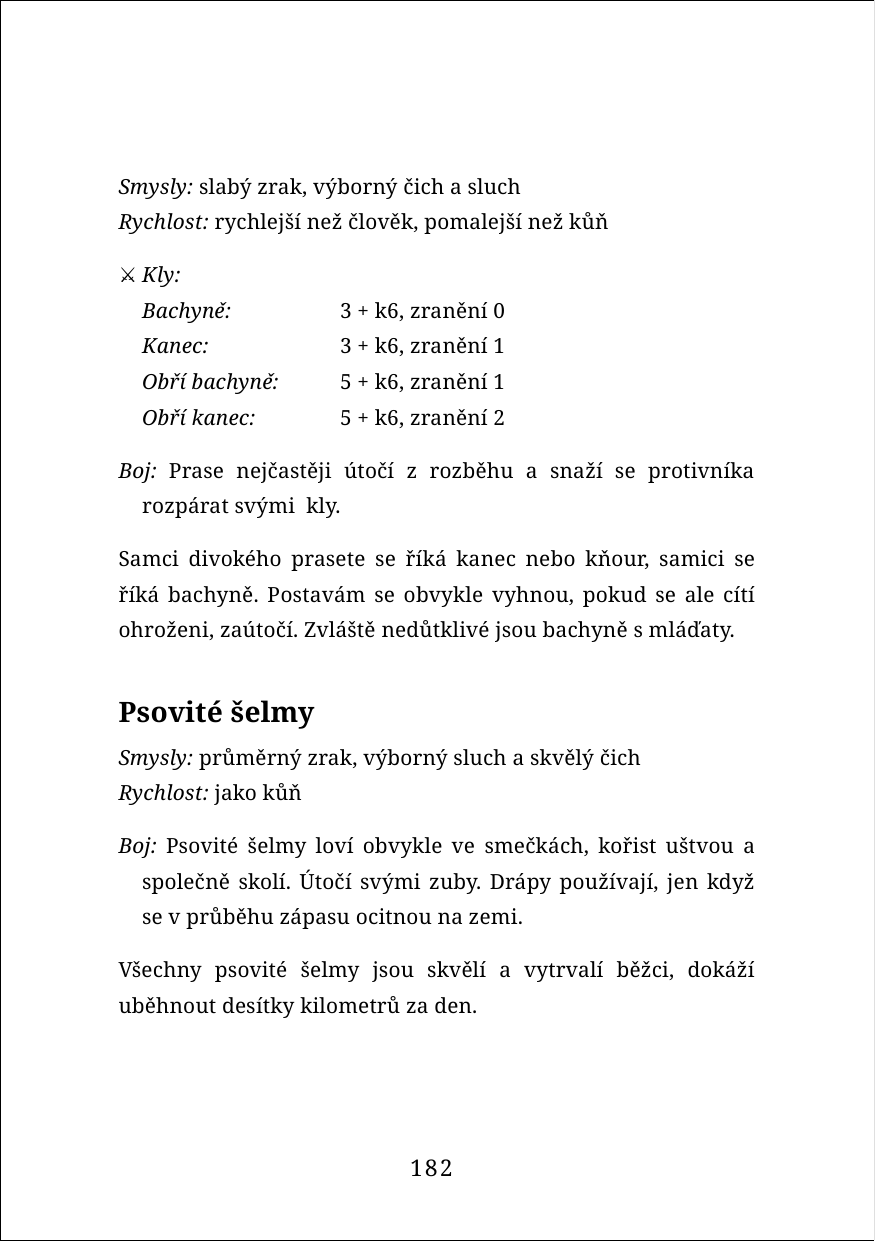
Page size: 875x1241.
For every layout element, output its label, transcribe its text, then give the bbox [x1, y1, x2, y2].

text Smysly: průměrný zrak, výborný sluch a skvělý čich [118, 743, 756, 771]
text Rychlost: jako kůň [118, 778, 756, 807]
text Boj: Psovité šelmy loví obvykle ve smečkách, kořist uštvou a společně skolí. Útočí svými zuby. Drápy používají, jen když se v průběhu zápasu ocitnou na zemi. [118, 831, 756, 931]
text Samci divokého prasete se říká kanec nebo kňour, samici se říká bachyně. Postavám se obvykle vyhnou, pokud se ale cítí ohroženi, zaútočí. Zvláště nedůtklivé jsou bachyně s mláďaty. [118, 544, 756, 644]
text ⚔ Kly: [118, 261, 756, 289]
text Bachyně: 3 + k6, zranění 0 [142, 296, 756, 324]
text Všechny psovité šelmy jsou skvělí a vytrvalí běžci, dokáží uběhnout desítky kilometrů za den. [118, 956, 756, 1019]
text Obří kanec: 5 + k6, zranění 2 [142, 403, 756, 431]
subtitle Psovité šelmy [118, 692, 756, 731]
text Kanec: 3 + k6, zranění 1 [142, 332, 756, 360]
text Obří bachyně: 5 + k6, zranění 1 [142, 367, 756, 396]
text Boj: Prase nejčastěji útočí z rozběhu a snaží se protivníka rozpárat svými kly. [118, 456, 756, 520]
text Smysly: slabý zrak, výborný čich a sluch [118, 172, 756, 200]
text Rychlost: rychlejší než člověk, pomalejší než kůň [118, 207, 756, 236]
